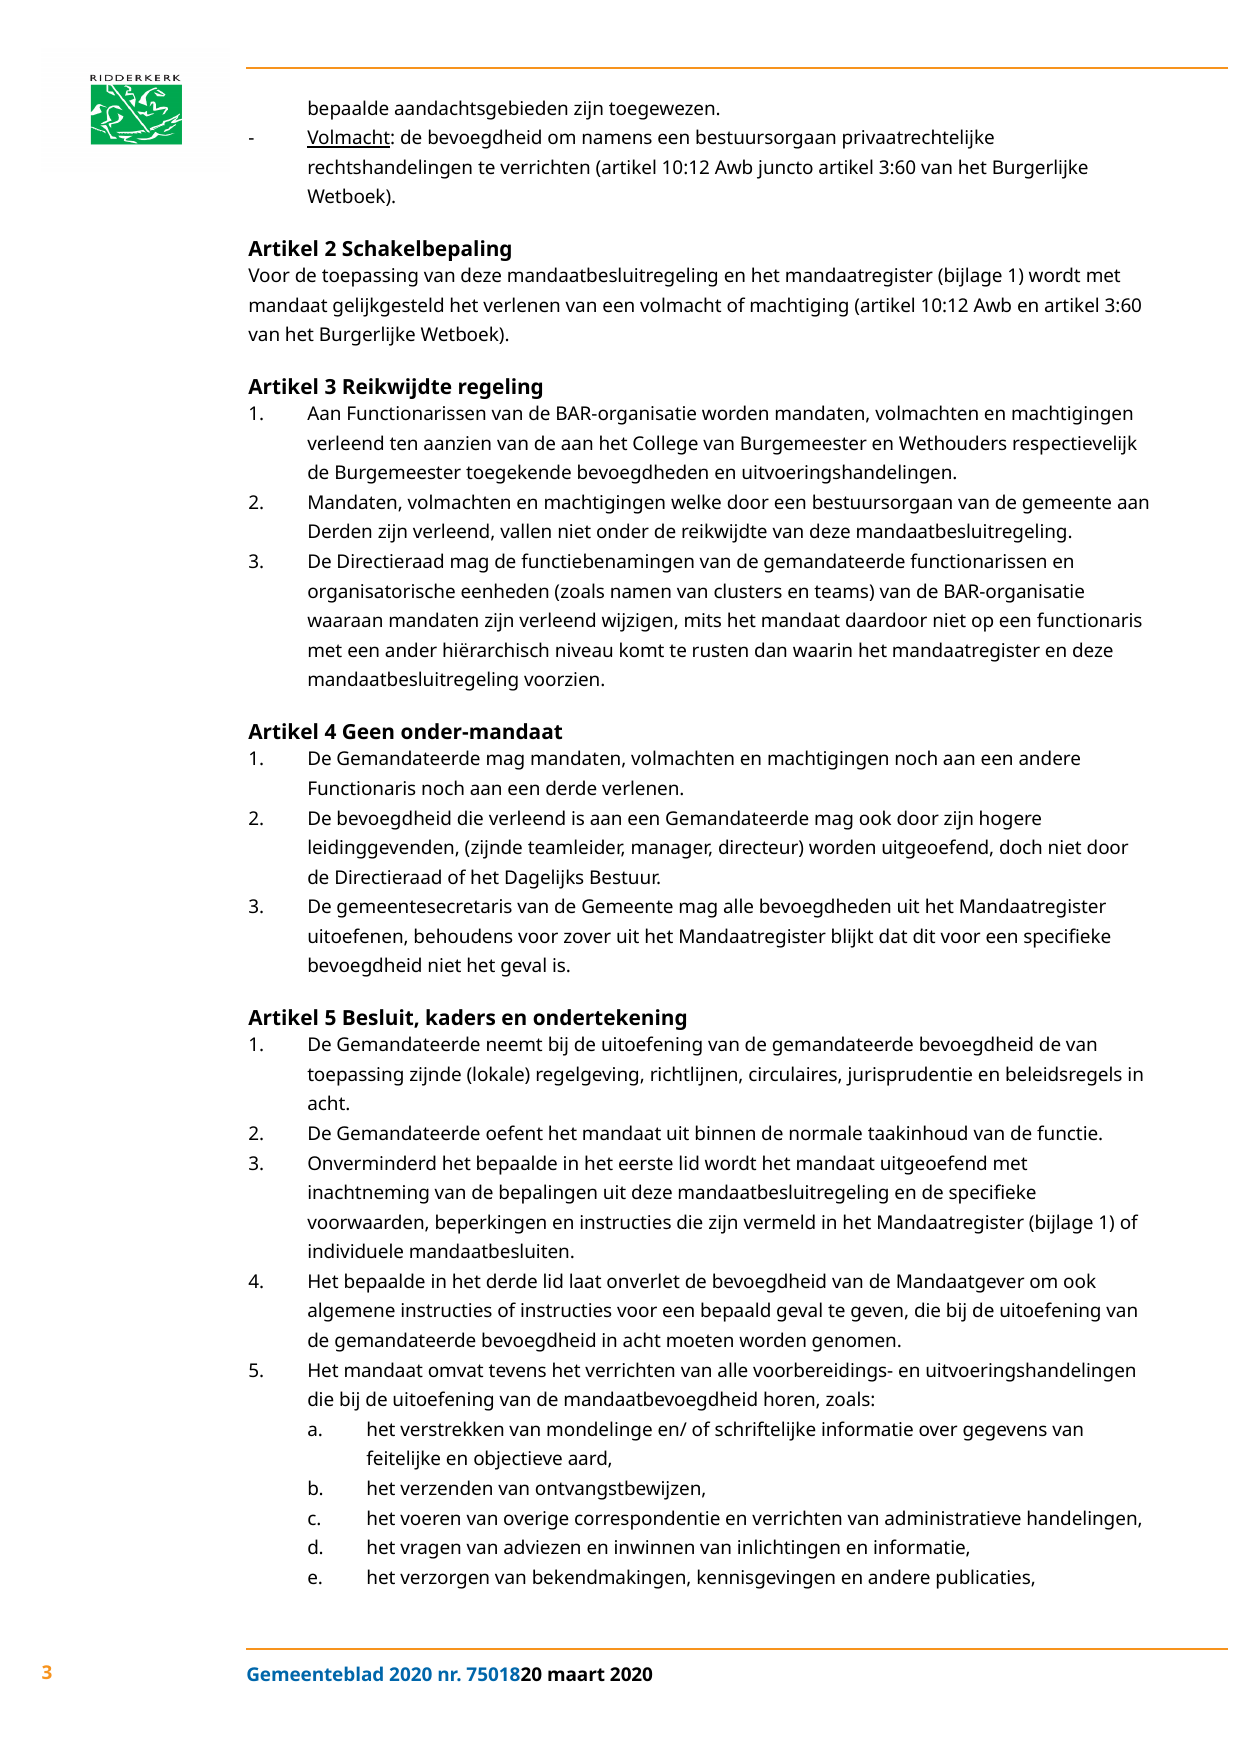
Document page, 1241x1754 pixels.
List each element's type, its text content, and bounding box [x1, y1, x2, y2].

list het voeren van overige correspondentie en verrichten van administratieve handelingen, [307, 1505, 1152, 1531]
list De Gemandateerde oefent het mandaat uit binnen de normale taakinhoud van de functie. [248, 1120, 1152, 1146]
text Artikel 4 Geen onder-mandaat [248, 717, 1152, 746]
text Artikel 2 Schakelbepaling [248, 234, 1152, 262]
list De Directieraad mag de functiebenamingen van de gemandateerde functionarissen en organisatorische eenheden (zoals namen van clusters en teams) van de BAR-organisatie waaraan mandaten zijn verleend wijzigen, mits het mandaat daardoor niet op een functionaris met een ander hiërarchisch niveau komt te rusten dan waarin het mandaatregister en deze mandaatbesluitregeling voorzien. [248, 548, 1152, 692]
list Mandaten, volmachten en machtigingen welke door een bestuursorgaan van de gemeente aan Derden zijn verleend, vallen niet onder de reikwijdte van deze mandaatbesluitregeling. [248, 489, 1152, 544]
text Voor de toepassing van deze mandaatbesluitregeling en het mandaatregister (bijlage 1) wordt met mandaat gelijkgesteld het verlenen van een volmacht of machtiging (artikel 10:12 Awb en artikel 3:60 van het Burgerlijke Wetboek). [248, 262, 1152, 347]
list De gemeentesecretaris van de Gemeente mag alle bevoegdheden uit het Mandaatregister uitoefenen, behoudens voor zover uit het Mandaatregister blijkt dat dit voor een specifieke bevoegdheid niet het geval is. [248, 893, 1152, 978]
list het verzorgen van bekendmakingen, kennisgevingen en andere publicaties, [307, 1564, 1152, 1590]
list het vragen van adviezen en inwinnen van inlichtingen en informatie, [307, 1534, 1152, 1560]
list Het bepaalde in het derde lid laat onverlet de bevoegdheid van de Mandaatgever om ook algemene instructies of instructies voor een bepaald geval te geven, die bij de uitoefening van de gemandateerde bevoegdheid in acht moeten worden genomen. [248, 1268, 1152, 1353]
list De bevoegdheid die verleend is aan een Gemandateerde mag ook door zijn hogere leidinggevenden, (zijnde teamleider, manager, directeur) worden uitgeoefend, doch niet door de Directieraad of het Dagelijks Bestuur. [248, 805, 1152, 889]
list De Gemandateerde mag mandaten, volmachten en machtigingen noch aan een andere Functionaris noch aan een derde verlenen. [248, 746, 1152, 801]
list De Gemandateerde neemt bij de uitoefening van de gemandateerde bevoegdheid de van toepassing zijnde (lokale) regelgeving, richtlijnen, circulaires, jurisprudentie en beleidsregels in acht. [248, 1031, 1152, 1116]
list Het mandaat omvat tevens het verrichten van alle voorbereidings- en uitvoeringshandelingen die bij de uitoefening van de mandaatbevoegdheid horen, zoals: [248, 1357, 1152, 1412]
list bepaalde aandachtsgebieden zijn toegewezen. [248, 95, 1152, 121]
list Aan Functionarissen van de BAR-organisatie worden mandaten, volmachten en machtigingen verleend ten aanzien van de aan het College van Burgemeester en Wethouders respectievelijk de Burgemeester toegekende bevoegdheden en uitvoeringshandelingen. [248, 400, 1152, 485]
picture [41, 47, 231, 172]
list Volmacht: de bevoegdheid om namens een bestuursorgaan privaatrechtelijke rechtshandelingen te verrichten (artikel 10:12 Awb juncto artikel 3:60 van het Burgerlijke Wetboek). [248, 124, 1152, 209]
list het verzenden van ontvangstbewijzen, [307, 1475, 1152, 1501]
text Artikel 3 Reikwijdte regeling [248, 372, 1152, 400]
text Artikel 5 Besluit, kaders en ondertekening [248, 1003, 1152, 1031]
list het verstrekken van mondelinge en/ of schriftelijke informatie over gegevens van feitelijke en objectieve aard, [307, 1416, 1152, 1471]
list Onverminderd het bepaalde in het eerste lid wordt het mandaat uitgeoefend met inachtneming van de bepalingen uit deze mandaatbesluitregeling en de specifieke voorwaarden, beperkingen en instructies die zijn vermeld in het Mandaatregister (bijlage 1) of individuele mandaatbesluiten. [248, 1150, 1152, 1264]
